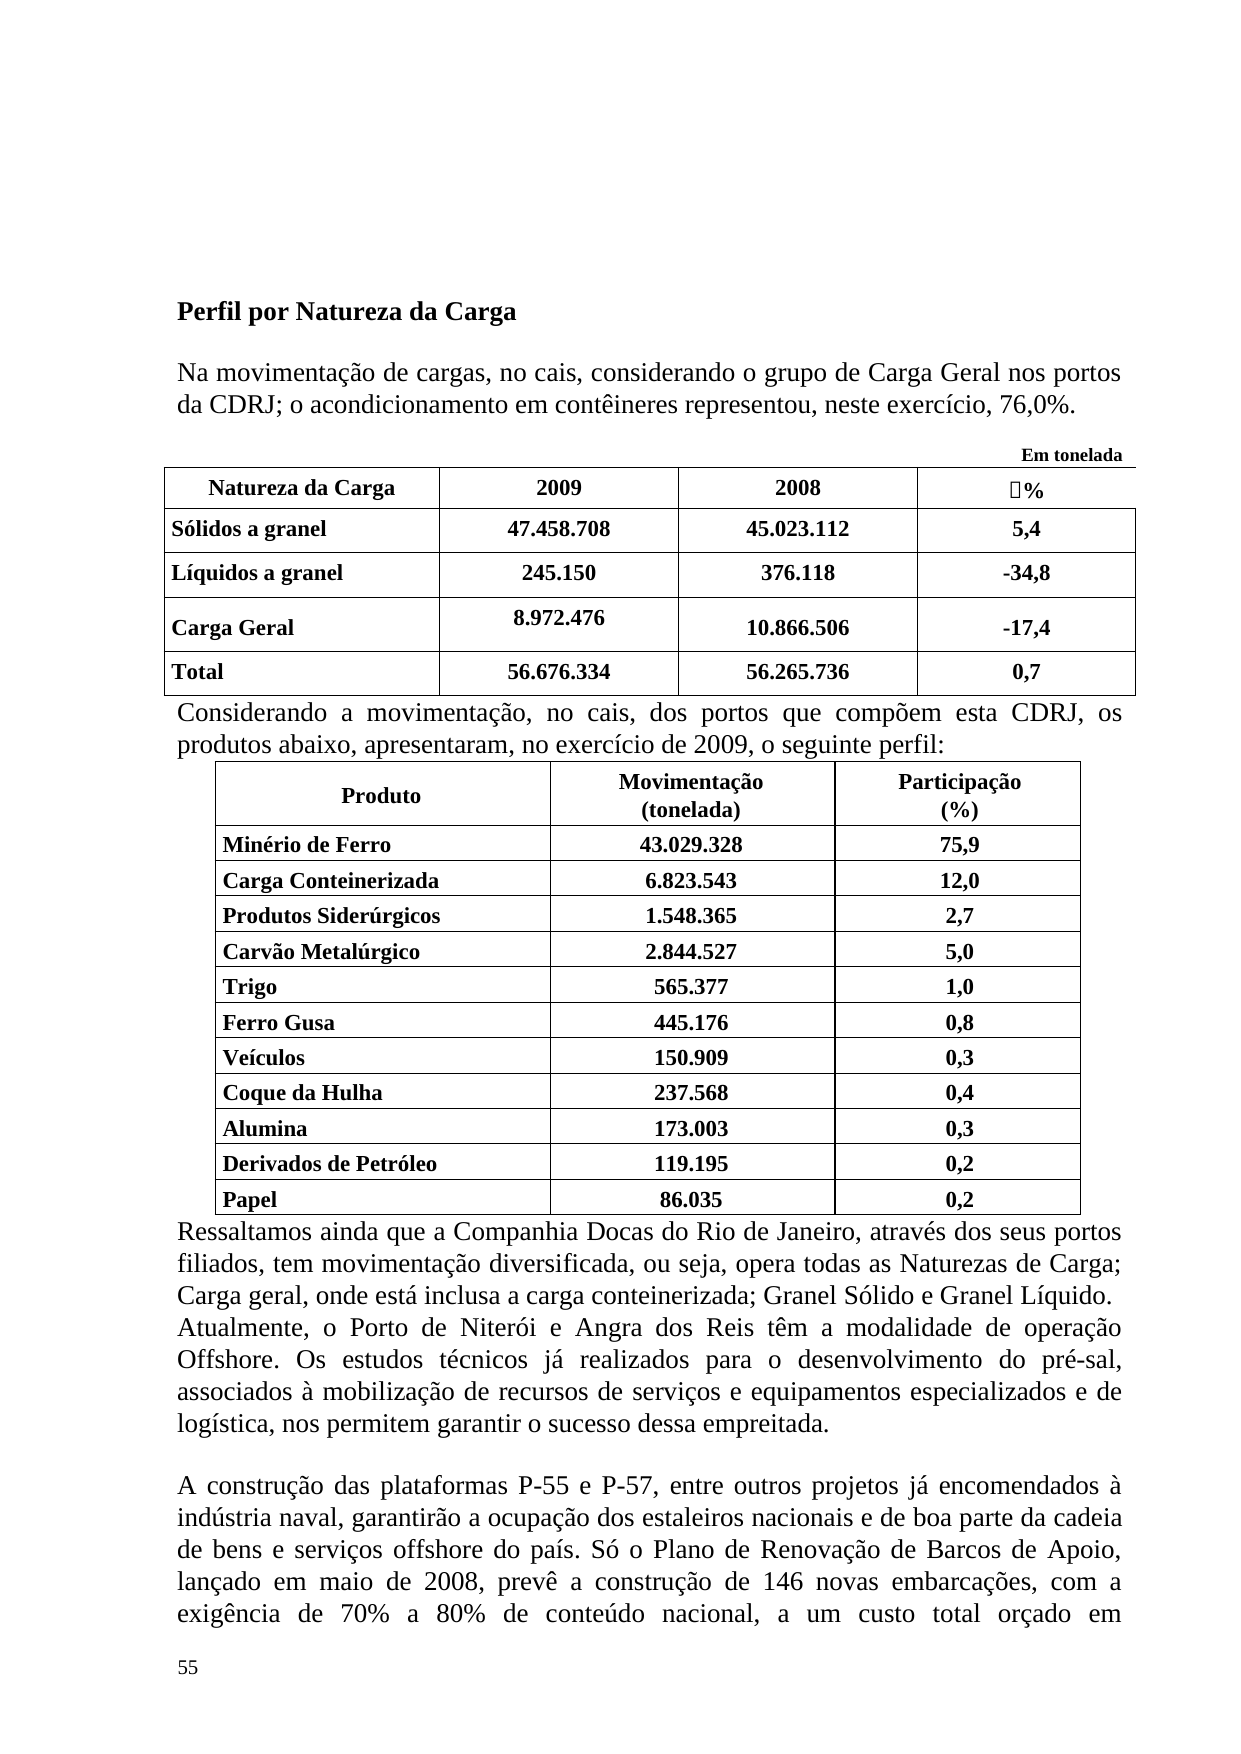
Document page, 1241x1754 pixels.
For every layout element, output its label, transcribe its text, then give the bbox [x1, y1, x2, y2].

table_cell Trigo [216, 967, 550, 1002]
table_cell 1,0 [836, 967, 1080, 1002]
table_cell 376.118 [679, 553, 917, 597]
table_cell Alumina [216, 1109, 550, 1143]
table_header % [918, 468, 1136, 507]
table_cell 237.568 [551, 1074, 834, 1108]
table_header 2008 [679, 468, 917, 507]
table_header 2009 [440, 468, 678, 507]
table_cell Papel [216, 1180, 550, 1214]
table_cell Veículos [216, 1038, 550, 1072]
table_cell 0,3 [836, 1109, 1080, 1143]
table_cell Carvão Metalúrgico [216, 932, 550, 966]
table_cell 86.035 [551, 1180, 834, 1214]
text Em tonelada [163, 444, 1122, 465]
text A construção das plataformas P-55 e P-57, entre outros projetos já encomendados à indústria naval, garantirão a ocupação dos estaleiros nacionais e de boa parte da cadeia de bens e serviços offshore do país. Só o Plano de Renovação de Barcos de Apoio, lançado em maio de 2008, prevê a construção de 146 novas embarcações, com a exigência de 70% a 80% de conteúdo nacional, a um custo total orçado em [177, 1469, 1123, 1628]
table_cell 0,2 [836, 1144, 1080, 1179]
table_cell 10.866.506 [679, 598, 917, 651]
table_cell 75,9 [836, 826, 1080, 860]
table_cell 56.265.736 [679, 652, 917, 695]
table_cell 0,8 [836, 1003, 1080, 1037]
table_cell 245.150 [440, 553, 678, 597]
table_cell Ferro Gusa [216, 1003, 550, 1037]
table_cell Minério de Ferro [216, 826, 550, 860]
table_cell 0,7 [918, 652, 1135, 695]
table_header Movimentação (tonelada) [551, 762, 834, 824]
table_cell Total [165, 652, 439, 695]
table_cell Derivados de Petróleo [216, 1144, 550, 1179]
table_cell 5,0 [836, 932, 1080, 966]
table_cell 2,7 [836, 896, 1080, 931]
table_cell 0,4 [836, 1074, 1080, 1108]
table_cell 6.823.543 [551, 861, 834, 895]
table_header Participação (%) [836, 762, 1080, 824]
table_cell Carga Geral [165, 598, 439, 651]
table_cell Carga Conteinerizada [216, 861, 550, 895]
table_header Natureza da Carga [165, 468, 439, 507]
text Na movimentação de cargas, no cais, considerando o grupo de Carga Geral nos portos da CDRJ; o acondicionamento em contêineres representou, neste exercício, 76,0%. [177, 357, 1123, 420]
table_cell 0,3 [836, 1038, 1080, 1072]
table_cell 45.023.112 [679, 509, 917, 552]
table_cell Líquidos a granel [165, 553, 439, 597]
table_cell 1.548.365 [551, 896, 834, 931]
table_cell 47.458.708 [440, 509, 678, 552]
table_cell 565.377 [551, 967, 834, 1002]
table_cell 445.176 [551, 1003, 834, 1037]
table_cell 2.844.527 [551, 932, 834, 966]
text Considerando a movimentação, no cais, dos portos que compõem esta CDRJ, os produtos abaixo, apresentaram, no exercício de 2009, o seguinte perfil: [177, 696, 1123, 759]
table_cell 43.029.328 [551, 826, 834, 860]
table_cell 119.195 [551, 1144, 834, 1179]
table_cell 0,2 [836, 1180, 1080, 1214]
table_cell Coque da Hulha [216, 1074, 550, 1108]
table_cell 173.003 [551, 1109, 834, 1143]
table_cell 56.676.334 [440, 652, 678, 695]
table_cell -17,4 [918, 598, 1135, 651]
table_cell Sólidos a granel [165, 509, 439, 552]
table_cell 5,4 [918, 509, 1135, 552]
table_cell Produtos Siderúrgicos [216, 896, 550, 931]
table_cell 150.909 [551, 1038, 834, 1072]
table_cell 12,0 [836, 861, 1080, 895]
table_cell 8.972.476 [440, 598, 678, 651]
text Atualmente, o Porto de Niterói e Angra dos Reis têm a modalidade de operação Offshore. Os estudos técnicos já realizados para o desenvolvimento do pré-sal, associados à mobilização de recursos de serviços e equipamentos especializados e de logística, nos permitem garantir o sucesso dessa empreitada. [177, 1311, 1123, 1438]
subtitle Perfil por Natureza da Carga [177, 295, 1133, 326]
table_cell -34,8 [918, 553, 1135, 597]
text Ressaltamos ainda que a Companhia Docas do Rio de Janeiro, através dos seus portos filiados, tem movimentação diversificada, ou seja, opera todas as Naturezas de Carga; Carga geral, onde está inclusa a carga conteinerizada; Granel Sólido e Granel Líquido. [177, 1215, 1123, 1310]
table_header Produto [216, 762, 550, 824]
